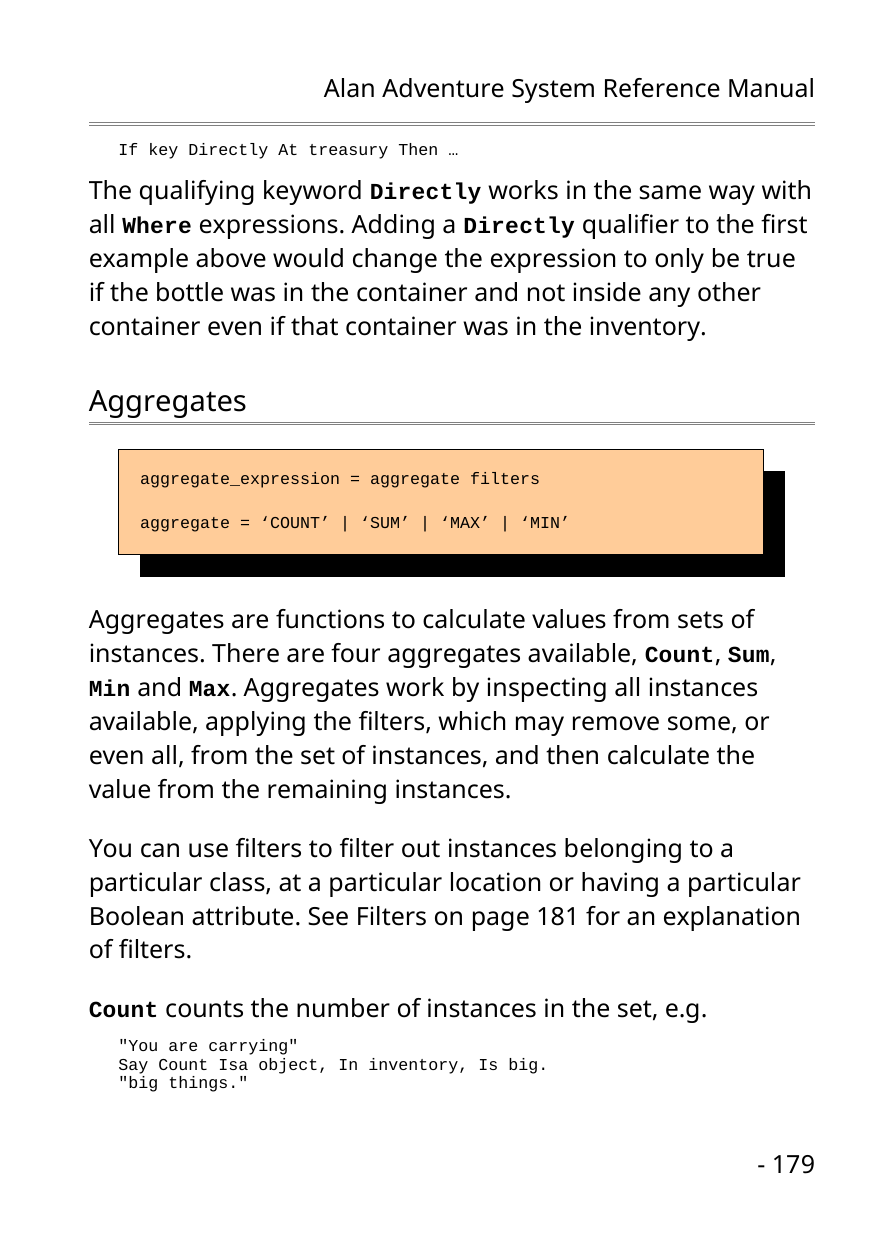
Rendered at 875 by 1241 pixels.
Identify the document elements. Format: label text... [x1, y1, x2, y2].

text The qualifying keyword Directly works in the same way with all Where expressions. Adding a Directly qualifier to the first example above would change the expression to only be true if the bottle was in the container and not inside any other container even if that container was in the inventory. [88, 173, 815, 343]
text aggregate = ‘COUNT’ | ‘SUM’ | ‘MAX’ | ‘MIN’ [119, 493, 763, 554]
text You can use filters to filter out instances belonging to a particular class, at a particular location or having a particular Boolean attribute. See Filters on page 148 for an explanation of filters. [88, 831, 815, 966]
text aggregate_expression = aggregate filters [119, 450, 763, 489]
text "You are carrying" Say Count Isa object, In inventory, Is big. "big things." [118, 1038, 815, 1093]
subtitle Aggregates [88, 380, 815, 424]
text If key Directly At treasury Then … [118, 142, 815, 161]
text Count counts the number of instances in the set, e.g. [88, 991, 815, 1025]
text Aggregates are functions to calculate values from sets of instances. There are four aggregates available, Count, Sum, Min and Max. Aggregates work by inspecting all instances available, applying the filters, which may remove some, or even all, from the set of instances, and then calculate the value from the remaining instances. [88, 602, 815, 806]
